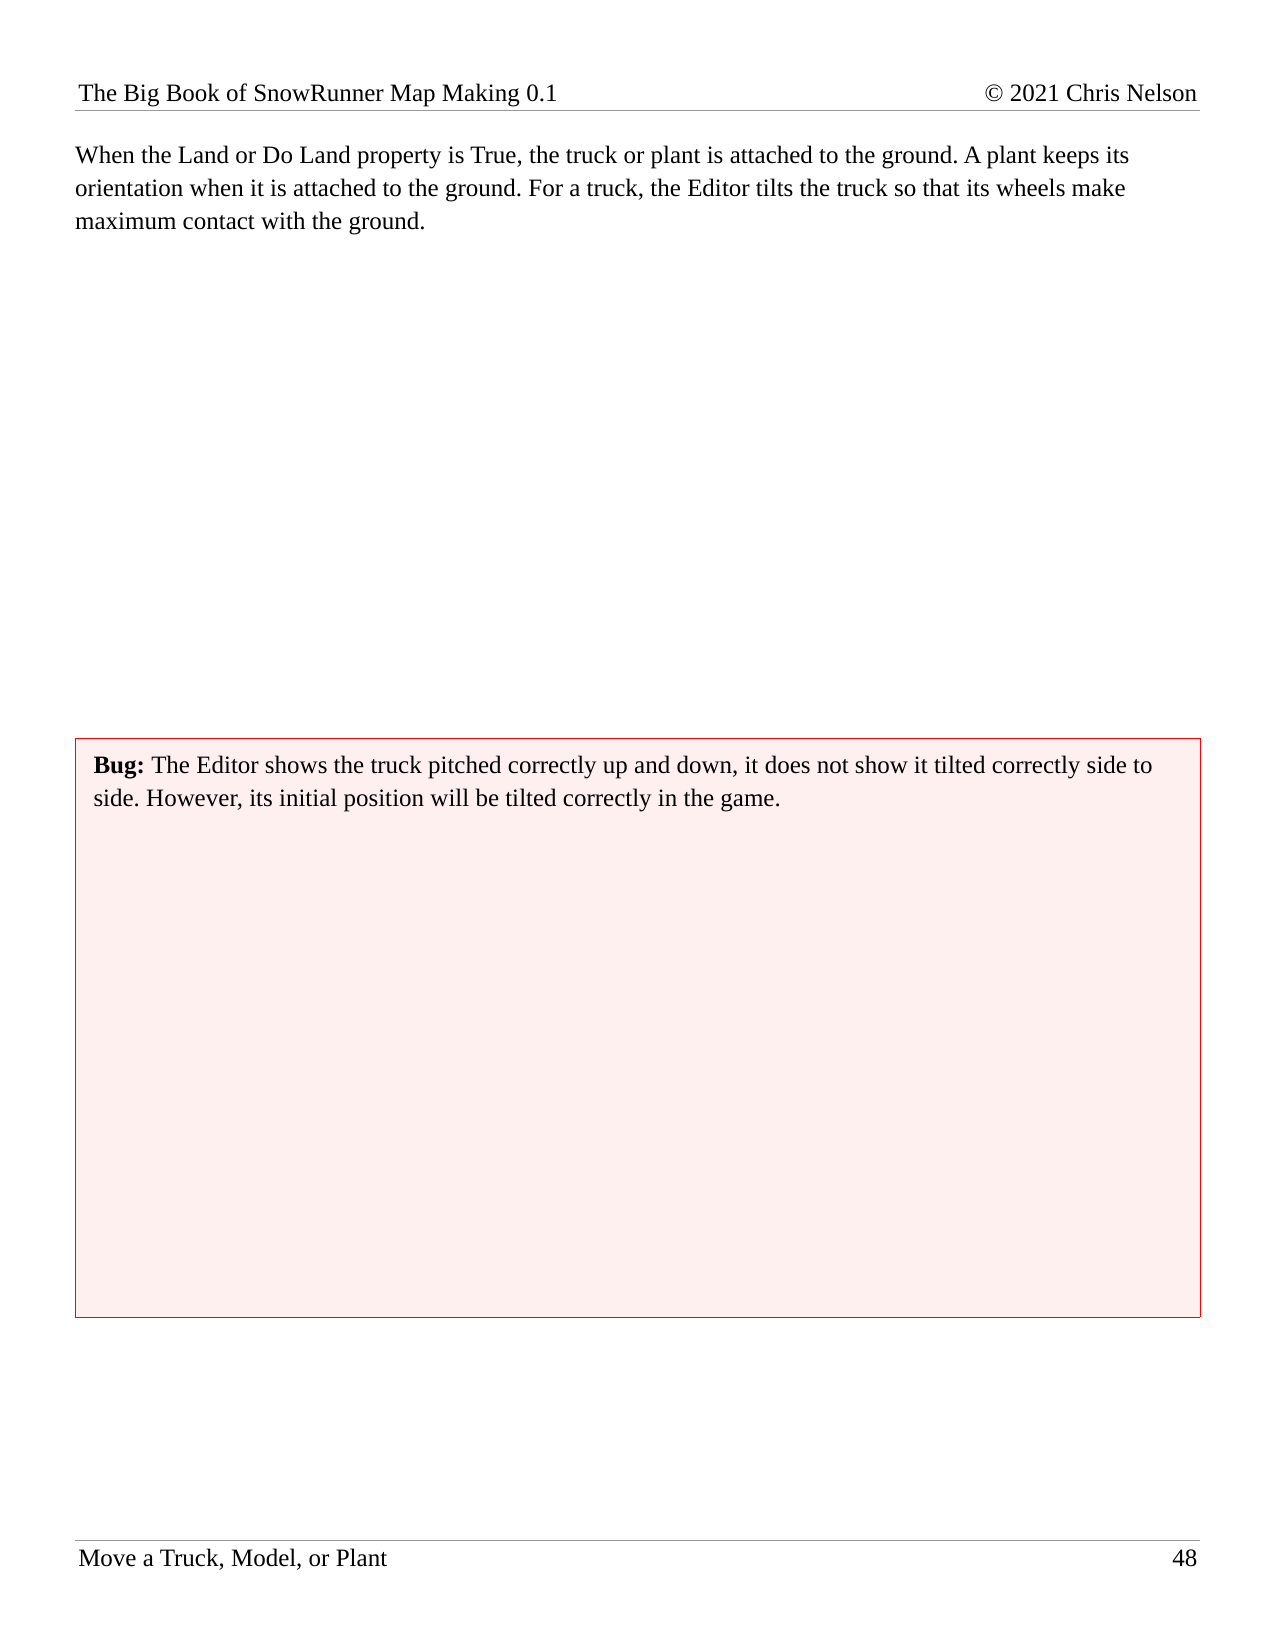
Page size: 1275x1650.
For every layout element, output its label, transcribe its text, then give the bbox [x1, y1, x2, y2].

text When the Land or Do Land property is True, the truck or plant is attached to the ground. A plant keeps its orientation when it is attached to the ground. For a truck, the Editor tilts the truck so that its wheels make maximum contact with the ground. [75, 140, 1200, 235]
list The Editor shows the truck pitched correctly up and down, it does not show it tilted correctly side to side. However, its initial position will be tilted correctly in the game. [76, 739, 1200, 812]
